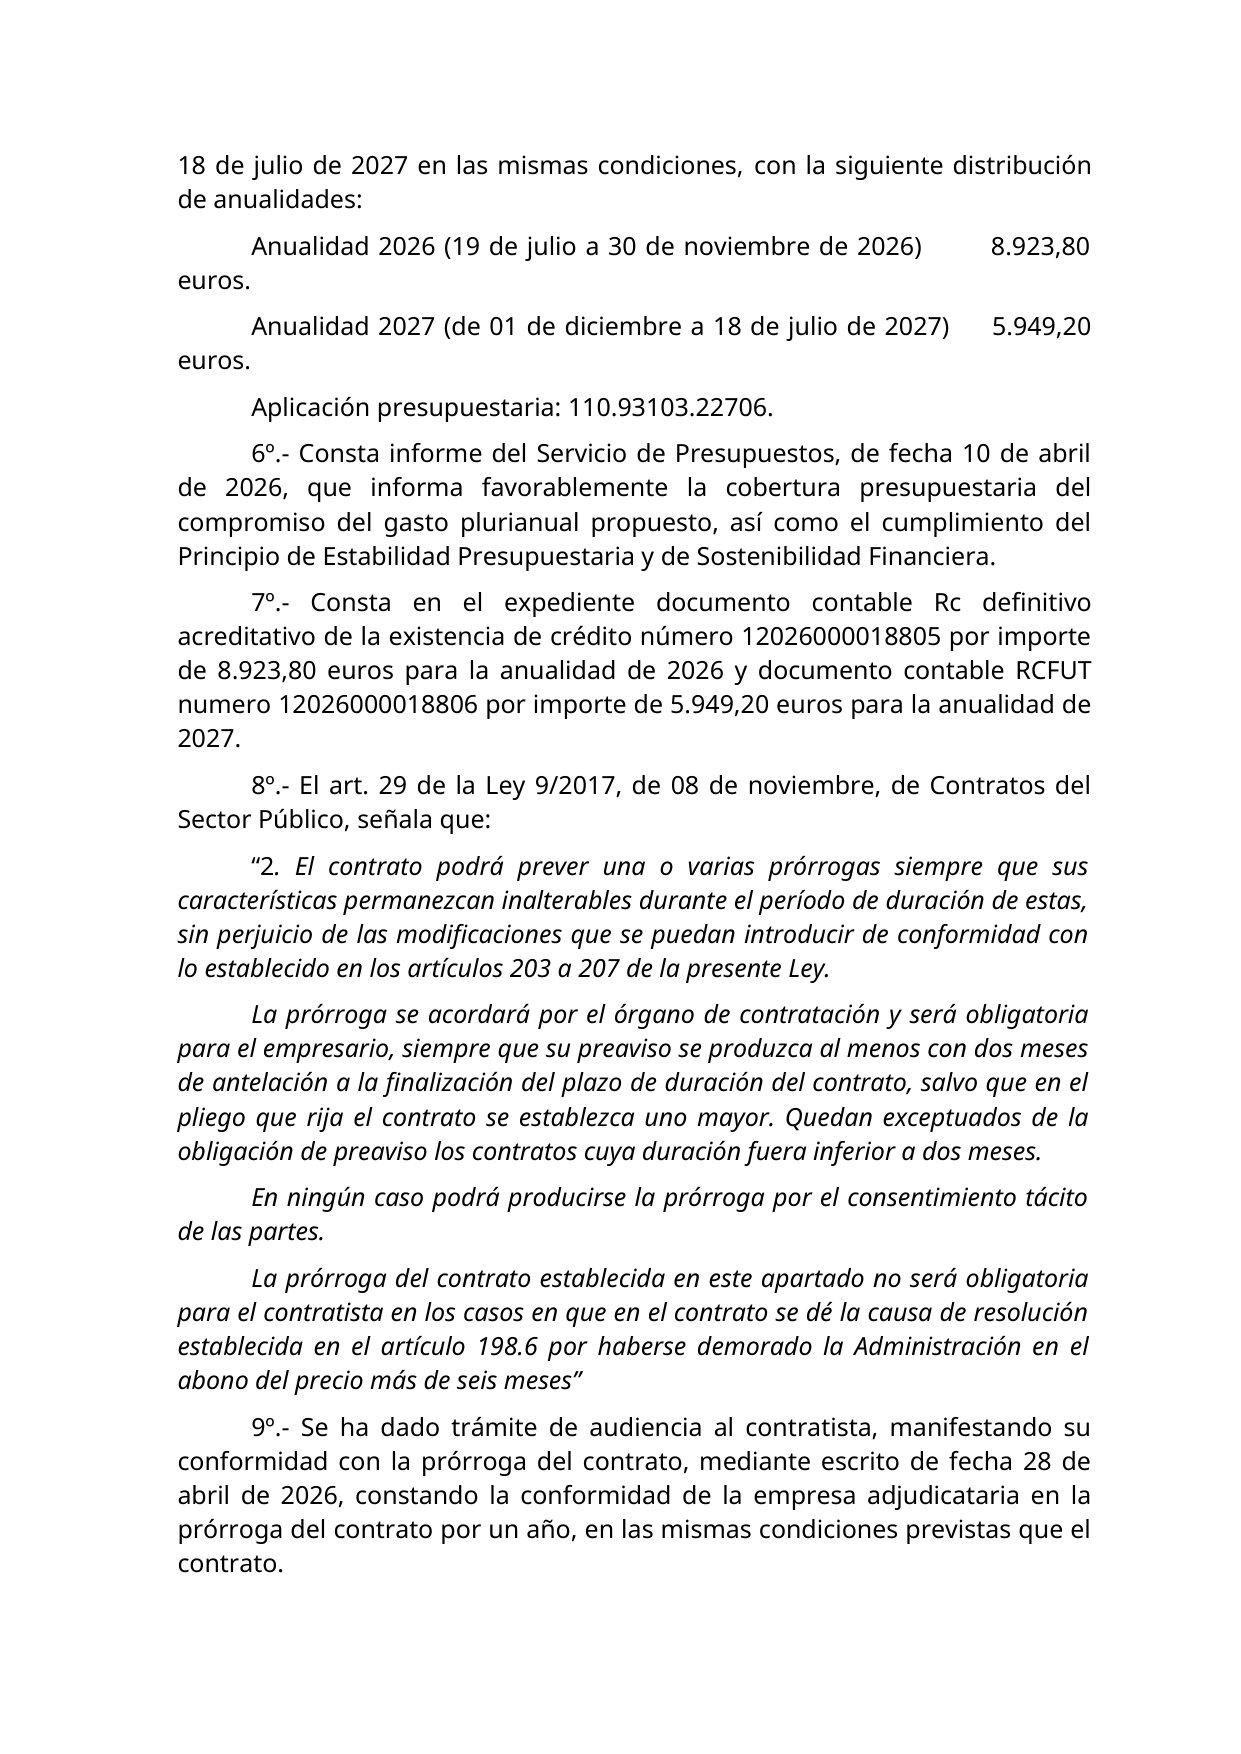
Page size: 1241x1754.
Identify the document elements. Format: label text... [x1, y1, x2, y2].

text “2. El contrato podrá prever una o varias prórrogas siempre que sus características permanezcan inalterables durante el período de duración de estas, sin perjuicio de las modificaciones que se puedan introducir de conformidad con lo establecido en los artículos 203 a 207 de la presente Ley. [177, 848, 1093, 984]
subtitle Aplicación presupuestaria: 110.93103.22706. [177, 389, 1093, 423]
text 18 de julio de 2027 en las mismas condiciones, con la siguiente distribución de anualidades: [177, 148, 1093, 216]
text 9º.- Se ha dado trámite de audiencia al contratista, manifestando su conformidad con la prórroga del contrato, mediante escrito de fecha 28 de abril de 2026, constando la conformidad de la empresa adjudicataria en la prórroga del contrato por un año, en las mismas condiciones previstas que el contrato. [177, 1409, 1093, 1579]
text 8º.- El art. 29 de la Ley 9/2017, de 08 de noviembre, de Contratos del Sector Público, señala que: [177, 768, 1093, 836]
text 6º.- Consta informe del Servicio de Presupuestos, de fecha 10 de abril de 2026, que informa favorablemente la cobertura presupuestaria del compromiso del gasto plurianual propuesto, así como el cumplimiento del Principio de Estabilidad Presupuestaria y de Sostenibilidad Financiera. [177, 436, 1093, 572]
text La prórroga se acordará por el órgano de contratación y será obligatoria para el empresario, siempre que su preaviso se produzca al menos con dos meses de antelación a la finalización del plazo de duración del contrato, salvo que en el pliego que rija el contrato se establezca uno mayor. Quedan exceptuados de la obligación de preaviso los contratos cuya duración fuera inferior a dos meses. [177, 997, 1093, 1167]
text La prórroga del contrato establecida en este apartado no será obligatoria para el contratista en los casos en que en el contrato se dé la causa de resolución establecida en el artículo 198.6 por haberse demorado la Administración en el abono del precio más de seis meses” [177, 1260, 1093, 1397]
text 7º.- Consta en el expediente documento contable Rc definitivo acreditativo de la existencia de crédito número 12026000018805 por importe de 8.923,80 euros para la anualidad de 2026 y documento contable RCFUT numero 12026000018806 por importe de 5.949,20 euros para la anualidad de 2027. [177, 585, 1093, 755]
subtitle Anualidad 2026 (19 de julio a 30 de noviembre de 2026) 8.923,80 euros. [177, 228, 1093, 296]
subtitle Anualidad 2027 (de 01 de diciembre a 18 de julio de 2027) 5.949,20 euros. [177, 309, 1093, 377]
text En ningún caso podrá producirse la prórroga por el consentimiento tácito de las partes. [177, 1180, 1093, 1248]
